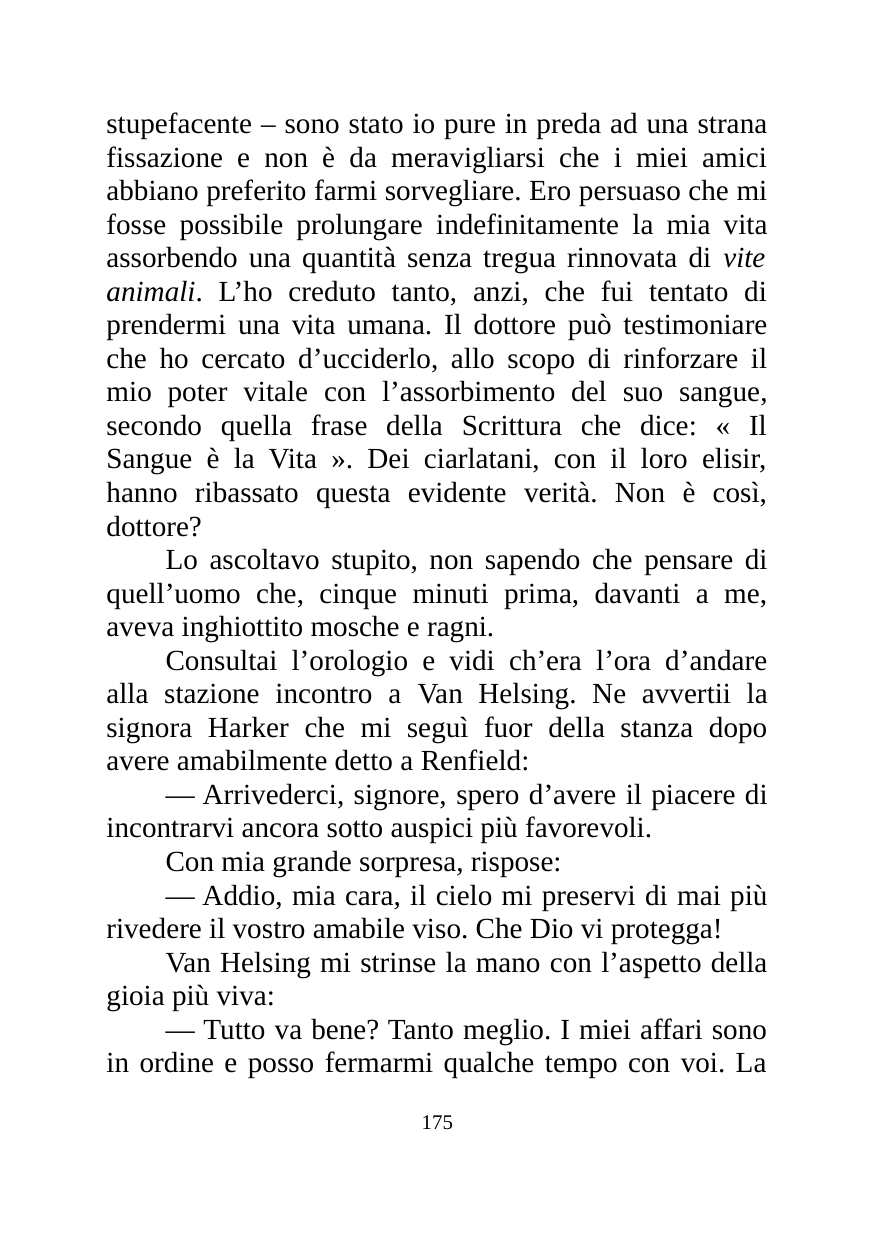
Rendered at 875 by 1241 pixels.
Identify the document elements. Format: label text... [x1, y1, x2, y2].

text — Addio, mia cara, il cielo mi preservi di mai più rivedere il vostro amabile viso. Che Dio vi protegga! [106, 878, 768, 945]
text Van Helsing mi strinse la mano con l’aspetto della gioia più viva: [106, 945, 768, 1012]
text stupefacente – sono stato io pure in preda ad una strana fissazione e non è da meravigliarsi che i miei amici abbiano preferito farmi sorvegliare. Ero persuaso che mi fosse possibile prolungare indefinitamente la mia vita assorbendo una quantità senza tregua rinnovata di vite animali. L’ho creduto tanto, anzi, che fui tentato di prendermi una vita umana. Il dottore può testimoniare che ho cercato d’ucciderlo, allo scopo di rinforzare il mio poter vitale con l’assorbimento del suo sangue, secondo quella frase della Scrittura che dice: « Il Sangue è la Vita ». Dei ciarlatani, con il loro elisir, hanno ribassato questa evidente verità. Non è così, dottore? [106, 106, 768, 542]
text — Tutto va bene? Tanto meglio. I miei affari sono in ordine e posso fermarmi qualche tempo con voi. La [106, 1012, 768, 1079]
text Con mia grande sorpresa, rispose: [106, 844, 768, 878]
text Lo ascoltavo stupito, non sapendo che pensare di quell’uomo che, cinque minuti prima, davanti a me, aveva inghiottito mosche e ragni. [106, 542, 768, 643]
text Consultai l’orologio e vidi ch’era l’ora d’andare alla stazione incontro a Van Helsing. Ne avvertii la signora Harker che mi seguì fuor della stanza dopo avere amabilmente detto a Renfield: [106, 643, 768, 777]
text — Arrivederci, signore, spero d’avere il piacere di incontrarvi ancora sotto auspici più favorevoli. [106, 777, 768, 844]
